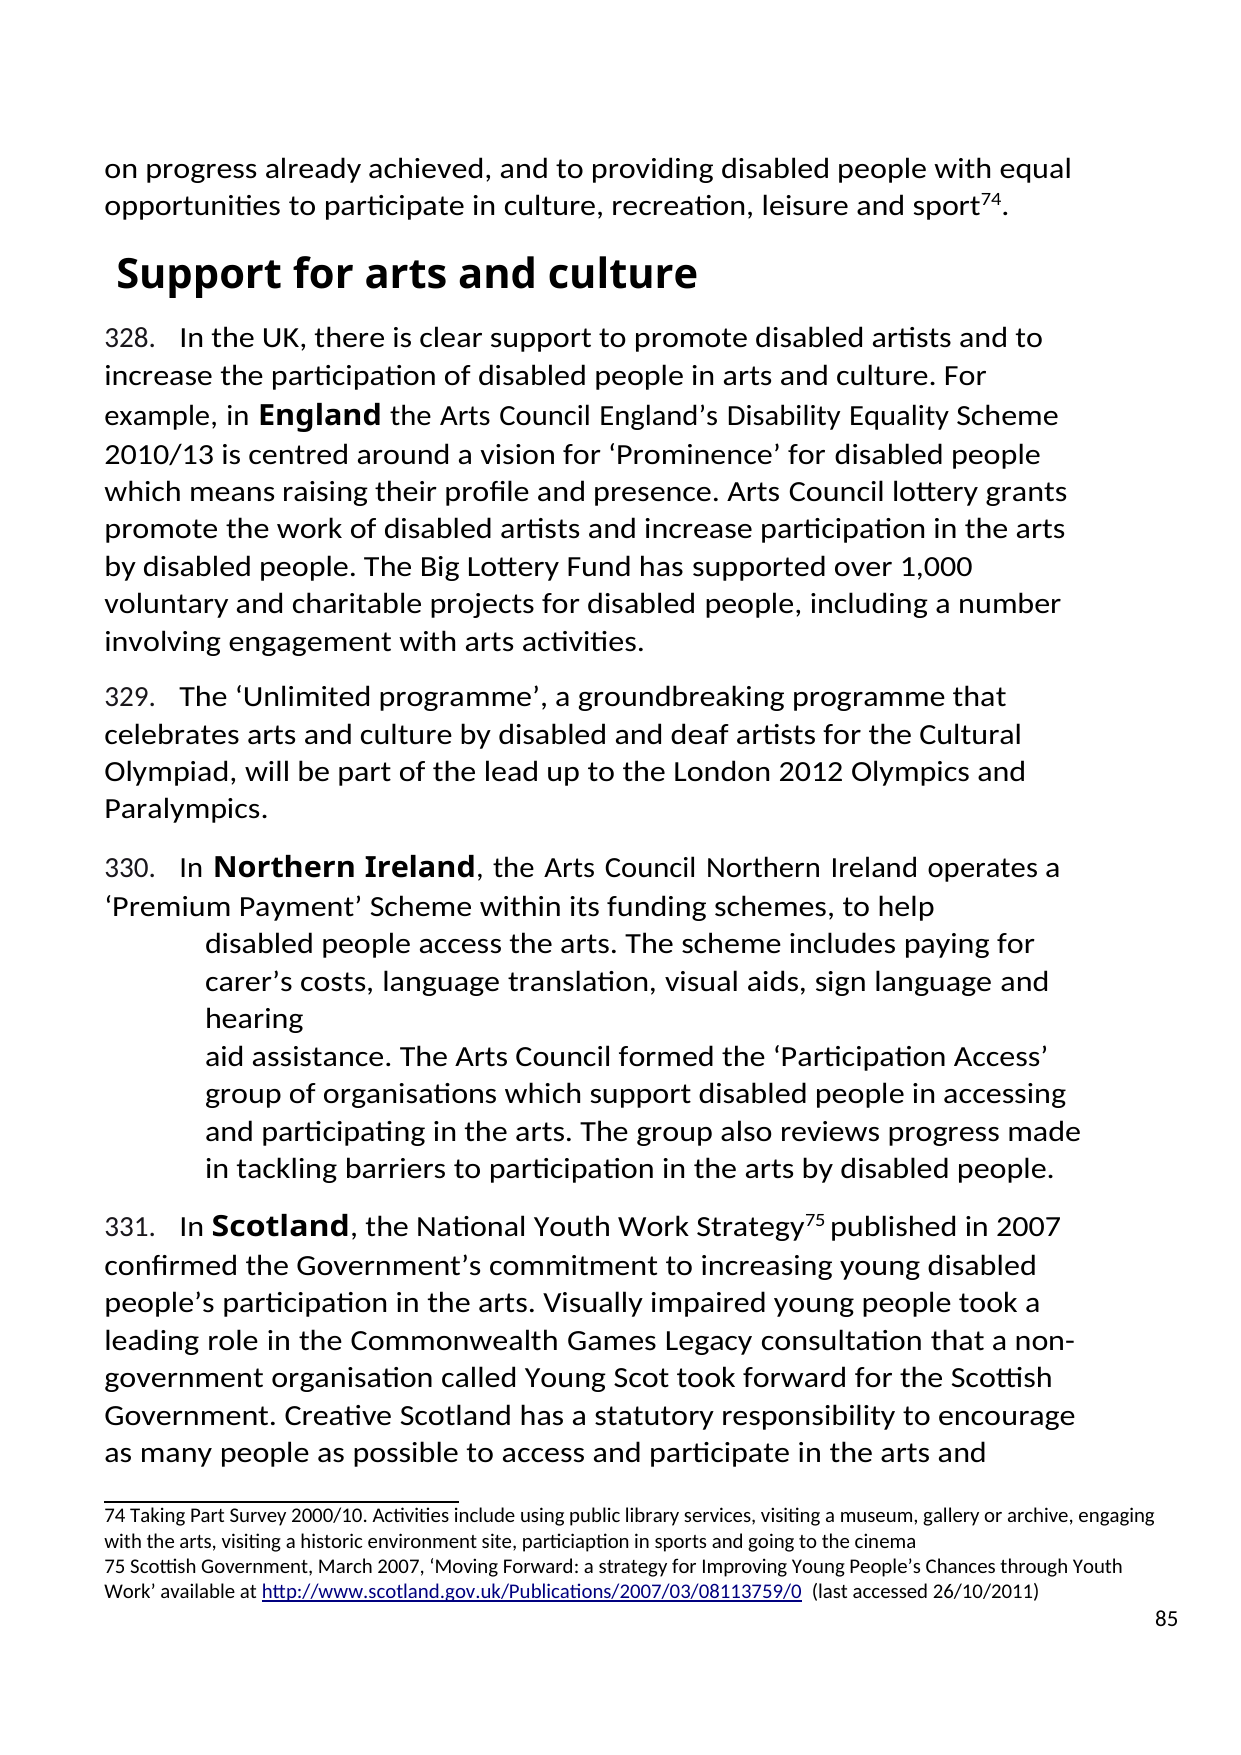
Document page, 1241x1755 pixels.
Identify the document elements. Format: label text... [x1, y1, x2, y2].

list In Northern Ireland, the Arts Council Northern Ireland operates a ‘Premium Payment’ Scheme within its funding schemes, to help [104, 846, 1082, 923]
list The ‘Unlimited programme’, a groundbreaking programme that celebrates arts and culture by disabled and deaf artists for the Cultural Olympiad, will be part of the lead up to the London 2012 Olympics and Paralympics. [104, 678, 1082, 826]
text disabled people access the arts. The scheme includes paying for carer’s costs, language translation, visual aids, sign language and hearing [205, 925, 1129, 1036]
list Scottish Government, March 2007, ‘Moving Forward: a strategy for Improving Young People’s Chances through Youth Work’ available at http://www.scotland.gov.uk/Publications/2007/03/08113759/0 (last accessed 26/10/2011) [104, 1553, 1178, 1604]
list In the UK, there is clear support to promote disabled artists and to increase the participation of disabled people in arts and culture. For example, in England the Arts Council England’s Disability Equality Scheme 2010/13 is centred around a vision for ‘Prominence’ for disabled people which means raising their profile and presence. Arts Council lottery grants promote the work of disabled artists and increase participation in the arts by disabled people. The Big Lottery Fund has supported over 1,000 voluntary and charitable projects for disabled people, including a number involving engagement with arts activities. [104, 319, 1082, 658]
list In Scotland, the National Youth Work Strategy published in 2007 confirmed the Government’s commitment to increasing young disabled people’s participation in the arts. Visually impaired young people took a leading role in the Commonwealth Games Legacy consultation that a non-government organisation called Young Scot took forward for the Scottish Government. Creative Scotland has a statutory responsibility to encourage as many people as possible to access and participate in the arts and [104, 1206, 1082, 1470]
list Taking Part Survey 2000/10. Activities include using public library services, visiting a museum, gallery or archive, engaging with the arts, visiting a historic environment site, particiaption in sports and going to the cinema [104, 1502, 1178, 1553]
list on progress already achieved, and to providing disabled people with equal opportunities to participate in culture, recreation, leisure and sport. [104, 150, 1082, 223]
text aid assistance. The Arts Council formed the ‘Participation Access’ group of organisations which support disabled people in accessing and participating in the arts. The group also reviews progress made in tackling barriers to participation in the arts by disabled people. [205, 1038, 1108, 1186]
subtitle Support for arts and culture [116, 244, 1178, 301]
